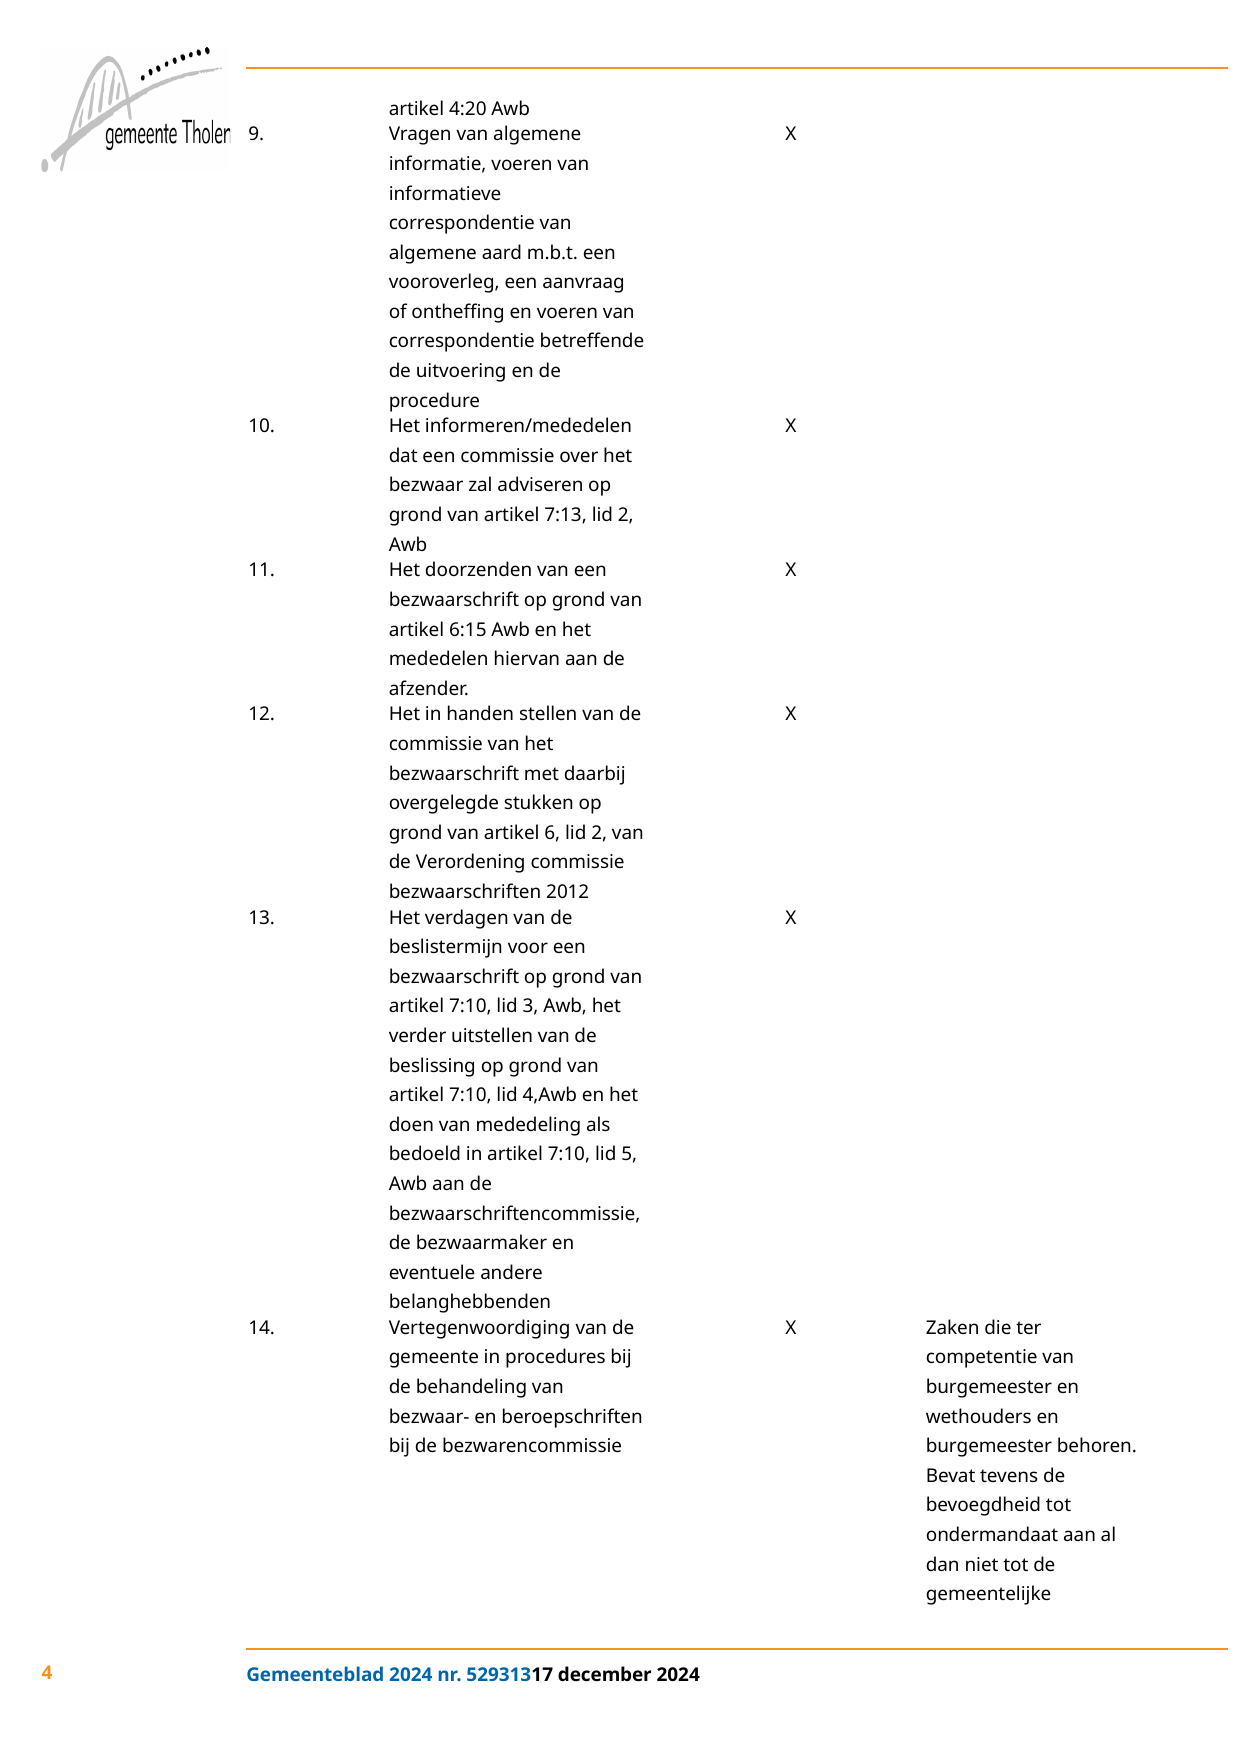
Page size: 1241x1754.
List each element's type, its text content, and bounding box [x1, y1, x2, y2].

table_cell [926, 413, 1152, 557]
table_cell X [785, 557, 926, 701]
table_cell [926, 904, 1152, 1314]
table_cell 12. [248, 701, 388, 904]
table_cell Het informeren/mededelen dat een commissie over het bezwaar zal adviseren op grond van artikel 7:13, lid 2, Awb [389, 413, 645, 557]
table_cell 11. [248, 557, 388, 701]
table_cell Het verdagen van de beslistermijn voor een bezwaarschrift op grond van artikel 7:10, lid 3, Awb, het verder uitstellen van de beslissing op grond van artikel 7:10, lid 4,Awb en het doen van mededeling als bedoeld in artikel 7:10, lid 5, Awb aan de bezwaarschriftencommissie, de bezwaarmaker en eventuele andere belanghebbenden [389, 904, 645, 1314]
table_cell [785, 95, 926, 121]
table_cell [926, 557, 1152, 701]
table_cell [248, 95, 388, 121]
table_cell [926, 121, 1152, 412]
table_cell 9. [248, 121, 388, 412]
table_cell 13. [248, 904, 388, 1314]
table_cell Het in handen stellen van de commissie van het bezwaarschrift met daarbij overgelegde stukken op grond van artikel 6, lid 2, van de Verordening commissie bezwaarschriften 2012 [389, 701, 645, 904]
table_cell [645, 557, 785, 701]
table_cell X [785, 121, 926, 412]
table_cell X [785, 904, 926, 1314]
table_cell X [785, 701, 926, 904]
table_cell Het doorzenden van een bezwaarschrift op grond van artikel 6:15 Awb en het mededelen hiervan aan de afzender. [389, 557, 645, 701]
table_cell [645, 1314, 785, 1606]
table_cell Zaken die ter competentie van burgemeester en wethouders en burgemeester behoren. Bevat tevens de bevoegdheid tot ondermandaat aan al dan niet tot de gemeentelijke [926, 1314, 1152, 1606]
table_cell [645, 701, 785, 904]
table_cell [645, 95, 785, 121]
table_cell X [785, 1314, 926, 1606]
table_cell X [785, 413, 926, 557]
table_cell Vertegenwoordiging van de gemeente in procedures bij de behandeling van bezwaar- en beroepschriften bij de bezwarencommissie [389, 1314, 645, 1606]
picture [41, 47, 231, 172]
table_cell 10. [248, 413, 388, 557]
table_cell artikel 4:20 Awb [389, 95, 645, 121]
table_cell [645, 904, 785, 1314]
table_cell Vragen van algemene informatie, voeren van informatieve correspondentie van algemene aard m.b.t. een vooroverleg, een aanvraag of ontheffing en voeren van correspondentie betreffende de uitvoering en de procedure [389, 121, 645, 412]
table_cell [645, 413, 785, 557]
table_cell [645, 121, 785, 412]
table_cell [926, 701, 1152, 904]
table_cell [926, 95, 1152, 121]
table_cell 14. [248, 1314, 388, 1606]
